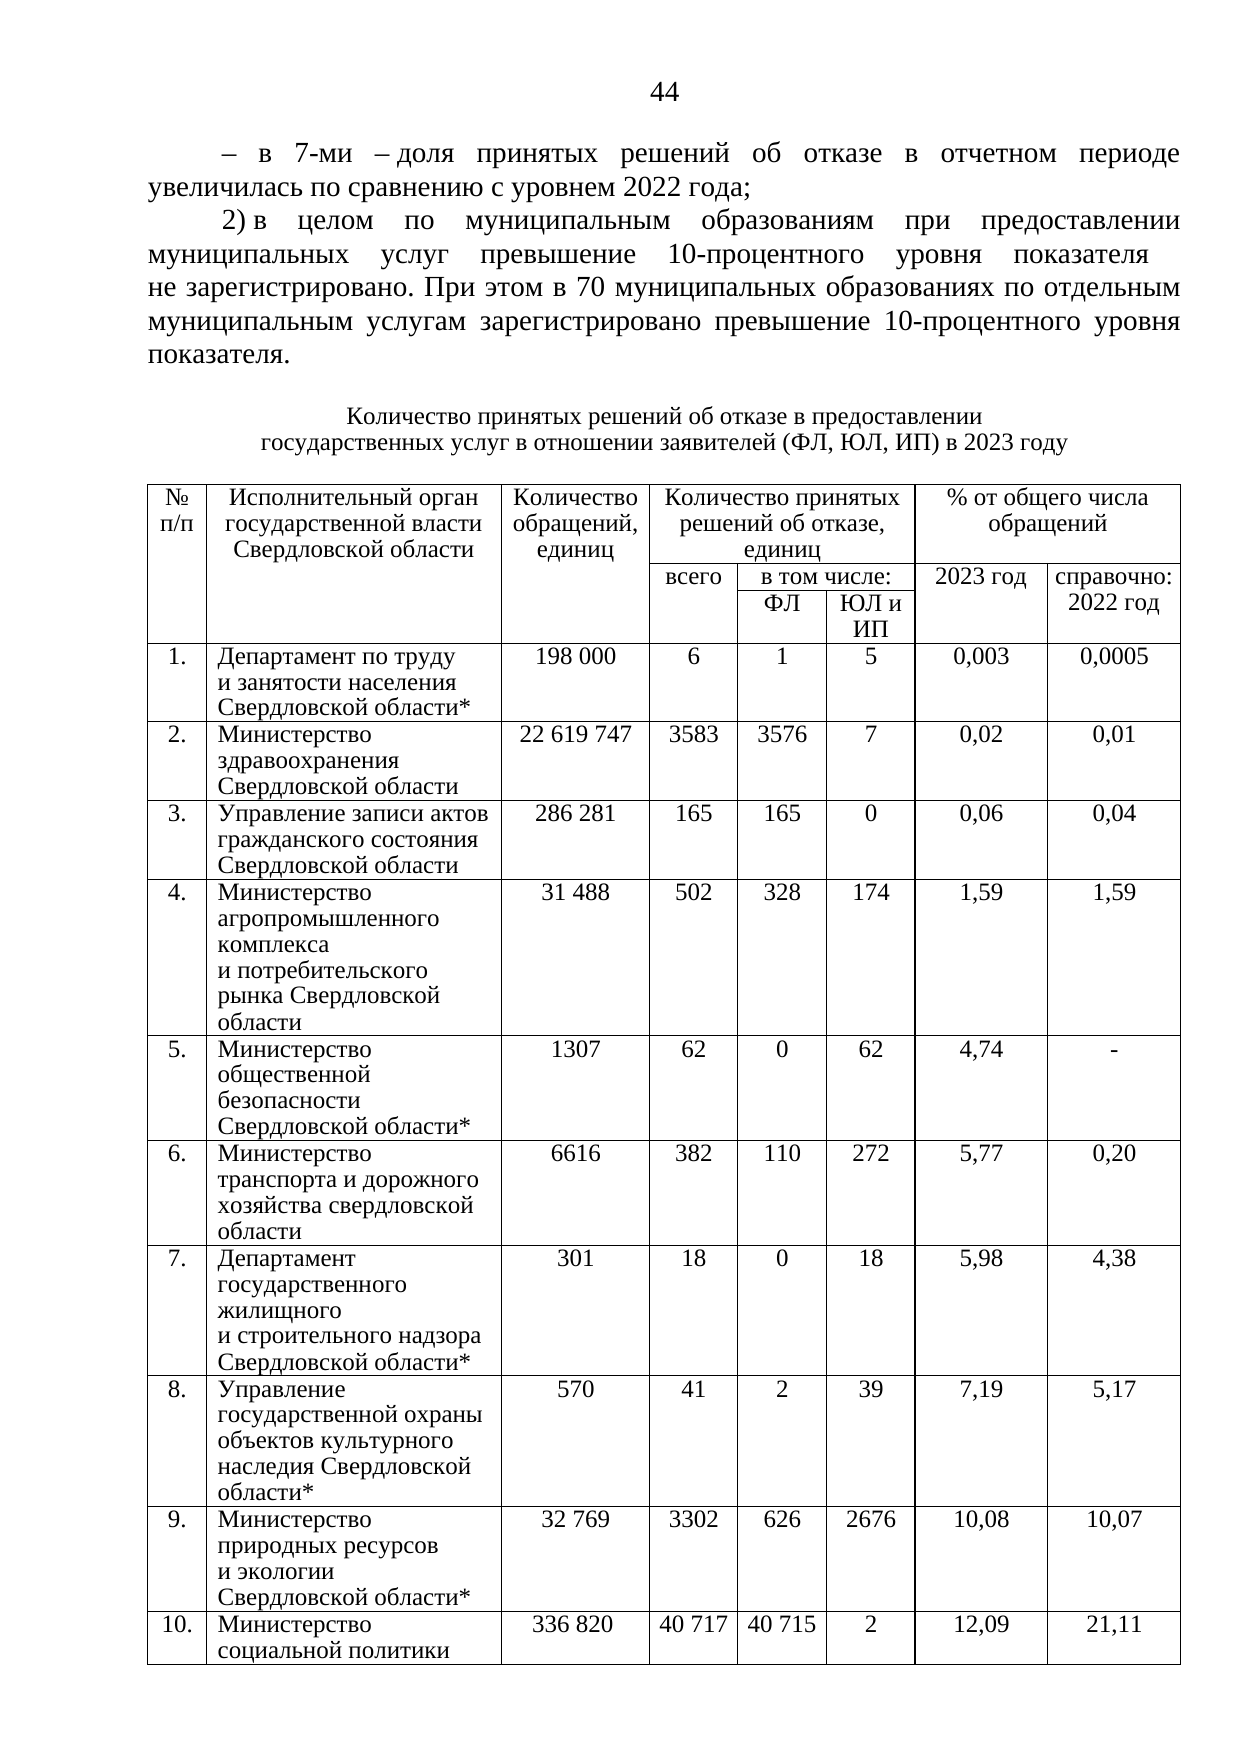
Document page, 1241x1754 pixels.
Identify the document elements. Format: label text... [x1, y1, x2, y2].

table_cell всего [650, 564, 737, 642]
table_header Количество обращений, единиц [502, 485, 649, 642]
table_cell 40 717 [650, 1612, 737, 1663]
table_cell 1 [738, 644, 826, 721]
text 2) в целом по муниципальным образованиям при предоставлении муниципальных услуг превышение 10-процентного уровня показателя не зарегистрировано. При этом в 70 муниципальных образованиях по отдельным муниципальным услугам зарегистрировано превышение 10-процентного уровня показателя. [148, 202, 1181, 370]
table_header Количество принятых решений об отказе, единиц [650, 485, 914, 563]
table_cell Управление записи актов гражданского состояния Свердловской области [207, 801, 501, 879]
table_cell 21,11 [1048, 1612, 1180, 1663]
table_cell - [1048, 1036, 1180, 1140]
table_cell 502 [650, 880, 737, 1035]
table_cell 2 [827, 1612, 914, 1663]
table_cell 5,77 [916, 1141, 1047, 1245]
table_cell 41 [650, 1376, 737, 1506]
table_cell 8. [148, 1376, 206, 1506]
table_cell 0 [738, 1246, 826, 1375]
table_cell 1. [148, 644, 206, 721]
table_cell 6 [650, 644, 737, 721]
table_cell 18 [827, 1246, 914, 1375]
table_cell 31 488 [502, 880, 649, 1035]
table_cell 328 [738, 880, 826, 1035]
table_cell 2676 [827, 1507, 914, 1611]
text государственных услуг в отношении заявителей (ФЛ, ЮЛ, ИП) в 2023 году [148, 429, 1181, 455]
table_cell 10,07 [1048, 1507, 1180, 1611]
table_cell 6. [148, 1141, 206, 1245]
table_cell 40 715 [738, 1612, 826, 1663]
table_cell 12,09 [916, 1612, 1047, 1663]
table_cell 0,04 [1048, 801, 1180, 879]
table_cell 0 [738, 1036, 826, 1140]
table_cell 198 000 [502, 644, 649, 721]
table_cell 0,06 [916, 801, 1047, 879]
table_cell 0,0005 [1048, 644, 1180, 721]
table_cell Управление государственной охраны объектов культурного наследия Свердловской области* [207, 1376, 501, 1506]
table_cell 110 [738, 1141, 826, 1245]
table_cell 9. [148, 1507, 206, 1611]
table_cell Министерство транспорта и дорожного хозяйства свердловской области [207, 1141, 501, 1245]
table_cell 7 [827, 722, 914, 800]
table_cell в том числе: [738, 564, 914, 590]
table_cell 1307 [502, 1036, 649, 1140]
table_cell Министерство социальной политики [207, 1612, 501, 1663]
table_cell 272 [827, 1141, 914, 1245]
table_cell 165 [738, 801, 826, 879]
table_header % от общего числа обращений [916, 485, 1180, 563]
table_cell 1,59 [1048, 880, 1180, 1035]
text Количество принятых решений об отказе в предоставлении [148, 404, 1181, 429]
table_cell 382 [650, 1141, 737, 1245]
table_cell 336 820 [502, 1612, 649, 1663]
table_cell 5. [148, 1036, 206, 1140]
table_cell 301 [502, 1246, 649, 1375]
table_cell 4. [148, 880, 206, 1035]
table_cell 22 619 747 [502, 722, 649, 800]
table_cell ФЛ [738, 591, 826, 642]
table_cell 3302 [650, 1507, 737, 1611]
table_header Исполнительный орган государственной власти Свердловской области [207, 485, 501, 642]
table_cell ЮЛ и ИП [827, 591, 914, 642]
table_cell 3576 [738, 722, 826, 800]
table_cell Министерство агропромышленного комплекса и потребительского рынка Свердловской области [207, 880, 501, 1035]
table_cell 0,003 [916, 644, 1047, 721]
table_cell 3. [148, 801, 206, 879]
table_cell 6616 [502, 1141, 649, 1245]
table_cell 5,17 [1048, 1376, 1180, 1506]
table_cell 286 281 [502, 801, 649, 879]
table_cell Министерство общественной безопасности Свердловской области* [207, 1036, 501, 1140]
table_cell Министерство природных ресурсов и экологии Свердловской области* [207, 1507, 501, 1611]
table_cell 7. [148, 1246, 206, 1375]
table_cell 3583 [650, 722, 737, 800]
table_cell 0 [827, 801, 914, 879]
table_cell 626 [738, 1507, 826, 1611]
table_cell 0,01 [1048, 722, 1180, 800]
table_cell 174 [827, 880, 914, 1035]
table_cell 0,20 [1048, 1141, 1180, 1245]
table_cell справочно: 2022 год [1048, 564, 1180, 642]
table_cell 2. [148, 722, 206, 800]
table_cell 1,59 [916, 880, 1047, 1035]
table_cell 2 [738, 1376, 826, 1506]
table_cell Министерство здравоохранения Свердловской области [207, 722, 501, 800]
table_cell 165 [650, 801, 737, 879]
table_cell 10,08 [916, 1507, 1047, 1611]
table_cell 39 [827, 1376, 914, 1506]
table_cell 62 [650, 1036, 737, 1140]
table_cell 7,19 [916, 1376, 1047, 1506]
table_cell 10. [148, 1612, 206, 1663]
table_cell 570 [502, 1376, 649, 1506]
table_cell Департамент по труду и занятости населения Свердловской области* [207, 644, 501, 721]
table_cell 18 [650, 1246, 737, 1375]
text – в 7-ми – доля принятых решений об отказе в отчетном периоде увеличилась по сравнению с уровнем 2022 года; [148, 135, 1181, 202]
table_cell 32 769 [502, 1507, 649, 1611]
table_cell 5,98 [916, 1246, 1047, 1375]
table_cell 5 [827, 644, 914, 721]
table_cell Департамент государственного жилищного и строительного надзора Свердловской области* [207, 1246, 501, 1375]
table_cell 4,38 [1048, 1246, 1180, 1375]
table_cell 4,74 [916, 1036, 1047, 1140]
table_cell 2023 год [916, 564, 1047, 642]
table_header № п/п [148, 485, 206, 642]
table_cell 0,02 [916, 722, 1047, 800]
table_cell 62 [827, 1036, 914, 1140]
